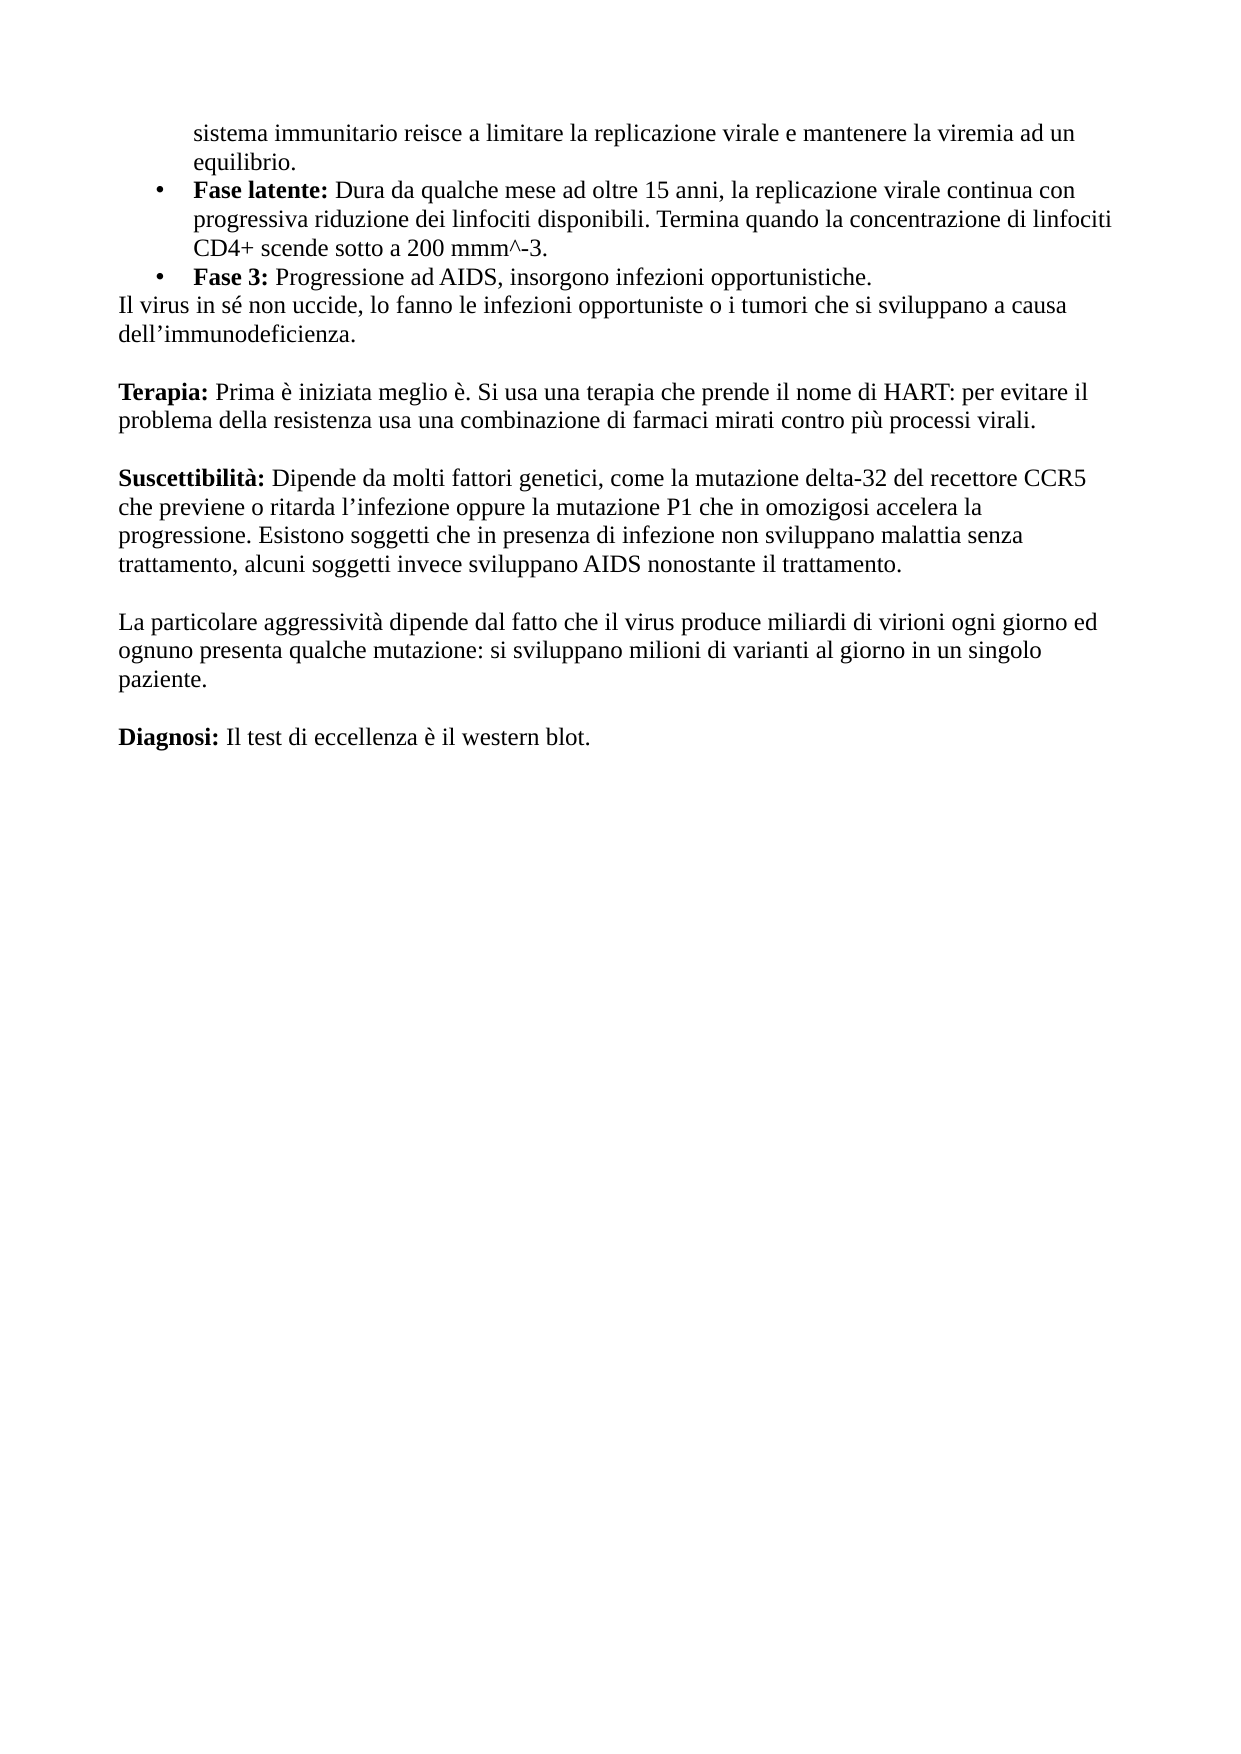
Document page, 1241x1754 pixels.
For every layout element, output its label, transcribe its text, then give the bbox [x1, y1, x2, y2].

list sistema immunitario reisce a limitare la replicazione virale e mantenere la viremia ad un equilibrio. [156, 118, 1122, 176]
text Suscettibilità: Dipende da molti fattori genetici, come la mutazione delta-32 del recettore CCR5 che previene o ritarda l’infezione oppure la mutazione P1 che in omozigosi accelera la progressione. Esistono soggetti che in presenza di infezione non sviluppano malattia senza trattamento, alcuni soggetti invece sviluppano AIDS nonostante il trattamento. [118, 463, 1122, 578]
text Terapia: Prima è iniziata meglio è. Si usa una terapia che prende il nome di HART: per evitare il problema della resistenza usa una combinazione di farmaci mirati contro più processi virali. [118, 377, 1122, 434]
text Diagnosi: Il test di eccellenza è il western blot. [118, 722, 1122, 751]
text Il virus in sé non uccide, lo fanno le infezioni opportuniste o i tumori che si sviluppano a causa dell’immunodeficienza. [118, 291, 1122, 348]
text La particolare aggressività dipende dal fatto che il virus produce miliardi di virioni ogni giorno ed ognuno presenta qualche mutazione: si sviluppano milioni di varianti al giorno in un singolo paziente. [118, 607, 1122, 693]
list Fase 3: Progressione ad AIDS, insorgono infezioni opportunistiche. [156, 262, 1122, 291]
list Fase latente: Dura da qualche mese ad oltre 15 anni, la replicazione virale continua con progressiva riduzione dei linfociti disponibili. Termina quando la concentrazione di linfociti CD4+ scende sotto a 200 mmm^-3. [156, 176, 1122, 262]
